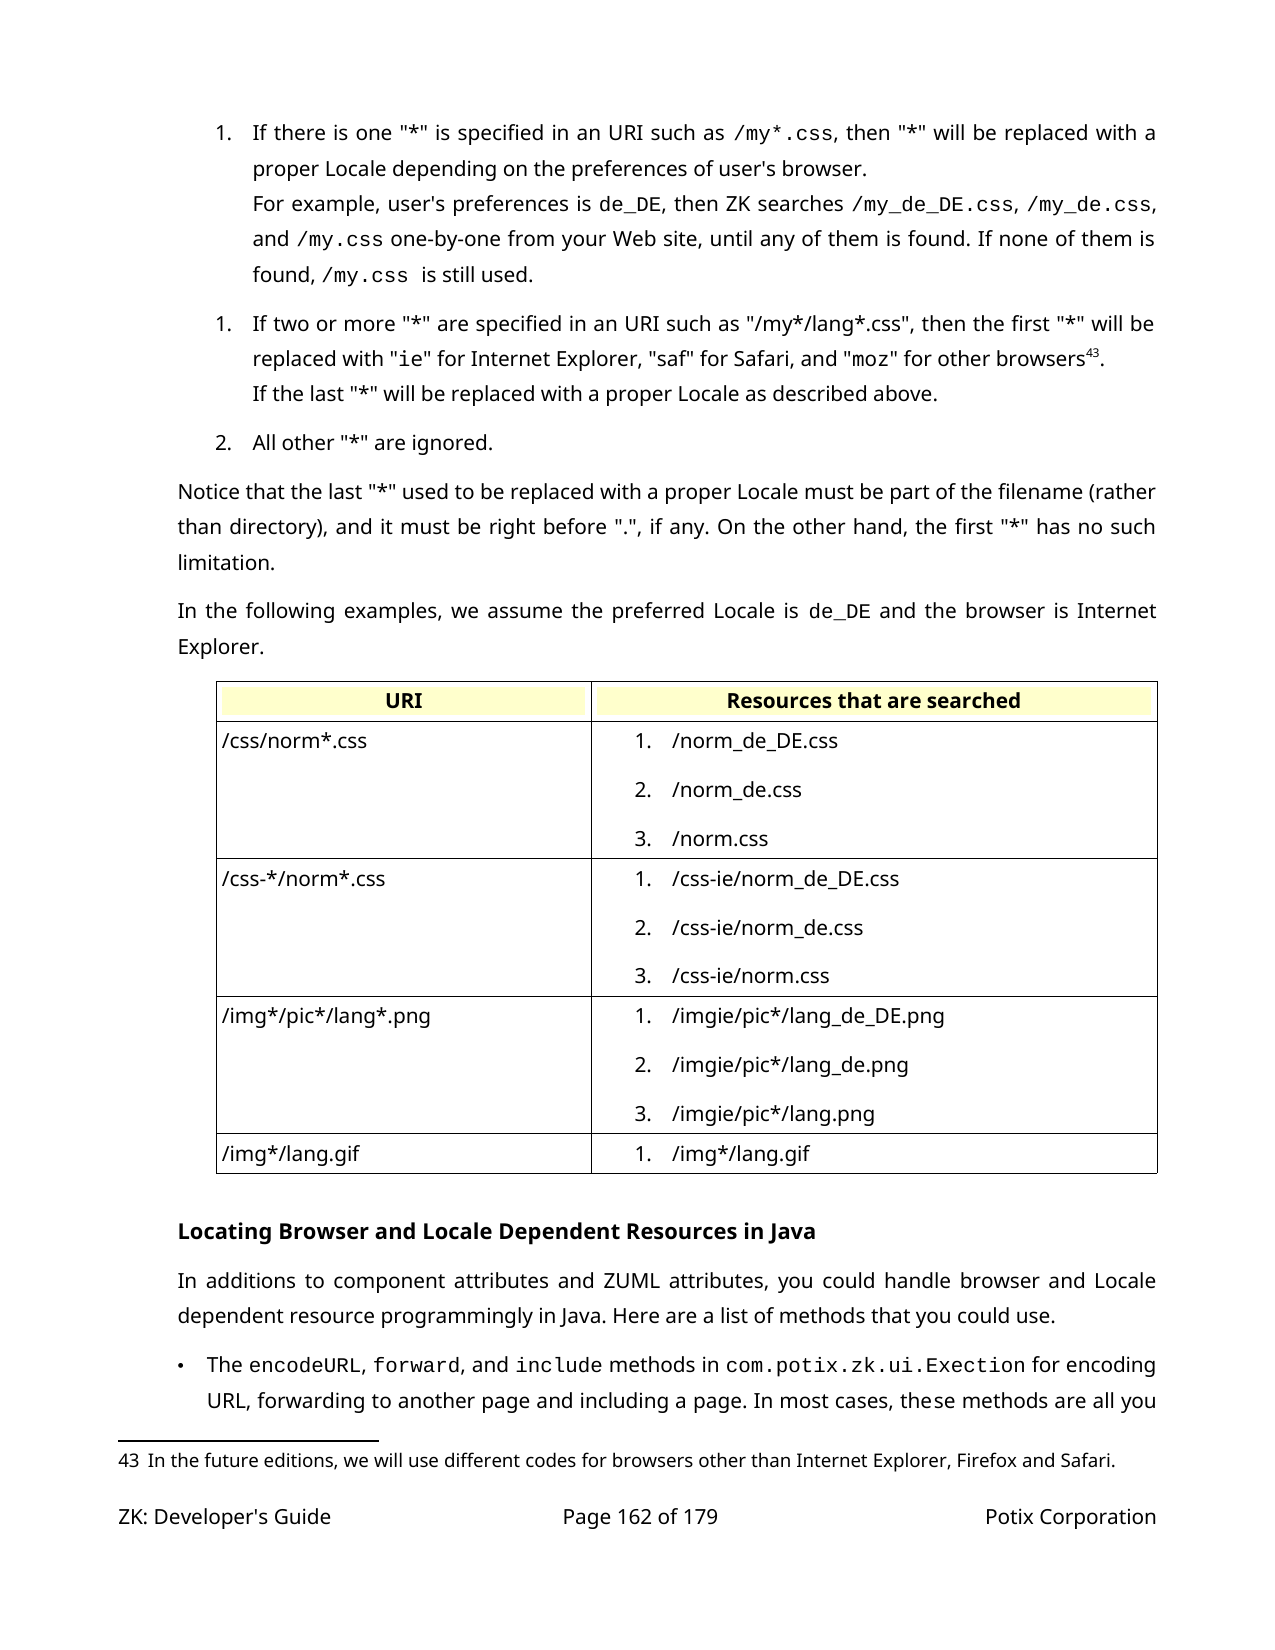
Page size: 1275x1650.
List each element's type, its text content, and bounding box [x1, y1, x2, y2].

table_cell /imgie/pic*/lang_de_DE.png /imgie/pic*/lang_de.png /imgie/pic*/lang.png [592, 997, 1157, 1133]
list All other "*" are ignored. [215, 428, 1157, 457]
list In the future editions, we will use different codes for browsers other than Internet Explorer, Firefox and Safari. [118, 1447, 1157, 1473]
subtitle Locating Browser and Locale Dependent Resources in Java [177, 1216, 1157, 1246]
list If two or more "*" are specified in an URI such as "/my*/lang*.css", then the first "*" will be replaced with "ie" for Internet Explorer, "saf" for Safari, and "moz" for other browsers. If the last "*" will be replaced with a proper Locale as described above. [215, 309, 1157, 408]
text Notice that the last "*" used to be replaced with a proper Locale must be part of the filename (rather than directory), and it must be right before ".", if any. On the other hand, the first "*" has no such limitation. [177, 477, 1157, 576]
table_cell /css/norm*.css [217, 722, 591, 858]
table_header URI [217, 682, 591, 721]
text In the following examples, we assume the preferred Locale is de_DE and the browser is Internet Explorer. [177, 596, 1157, 660]
table_cell /img*/pic*/lang*.png [217, 997, 591, 1133]
list If there is one "*" is specified in an URI such as /my*.css, then "*" will be replaced with a proper Locale depending on the preferences of user's browser. For example, user's preferences is de_DE, then ZK searches /my_de_DE.css, /my_de.css, and /my.css one-by-one from your Web site, until any of them is found. If none of them is found, /my.css is still used. [215, 118, 1157, 288]
table_header Resources that are searched [592, 682, 1157, 721]
text In additions to component attributes and ZUML attributes, you could handle browser and Locale dependent resource programmingly in Java. Here are a list of methods that you could use. [177, 1266, 1157, 1329]
table_cell /css-ie/norm_de_DE.css /css-ie/norm_de.css /css-ie/norm.css [592, 859, 1157, 996]
table_cell /img*/lang.gif [217, 1134, 591, 1173]
table_cell /norm_de_DE.css /norm_de.css /norm.css [592, 722, 1157, 858]
list The encodeURL, forward, and include methods in com.potix.zk.ui.Exection for encoding URL, forwarding to another page and including a page. In most cases, these methods are all you [177, 1350, 1157, 1414]
table_cell /img*/lang.gif [592, 1134, 1157, 1173]
table_cell /css-*/norm*.css [217, 859, 591, 996]
